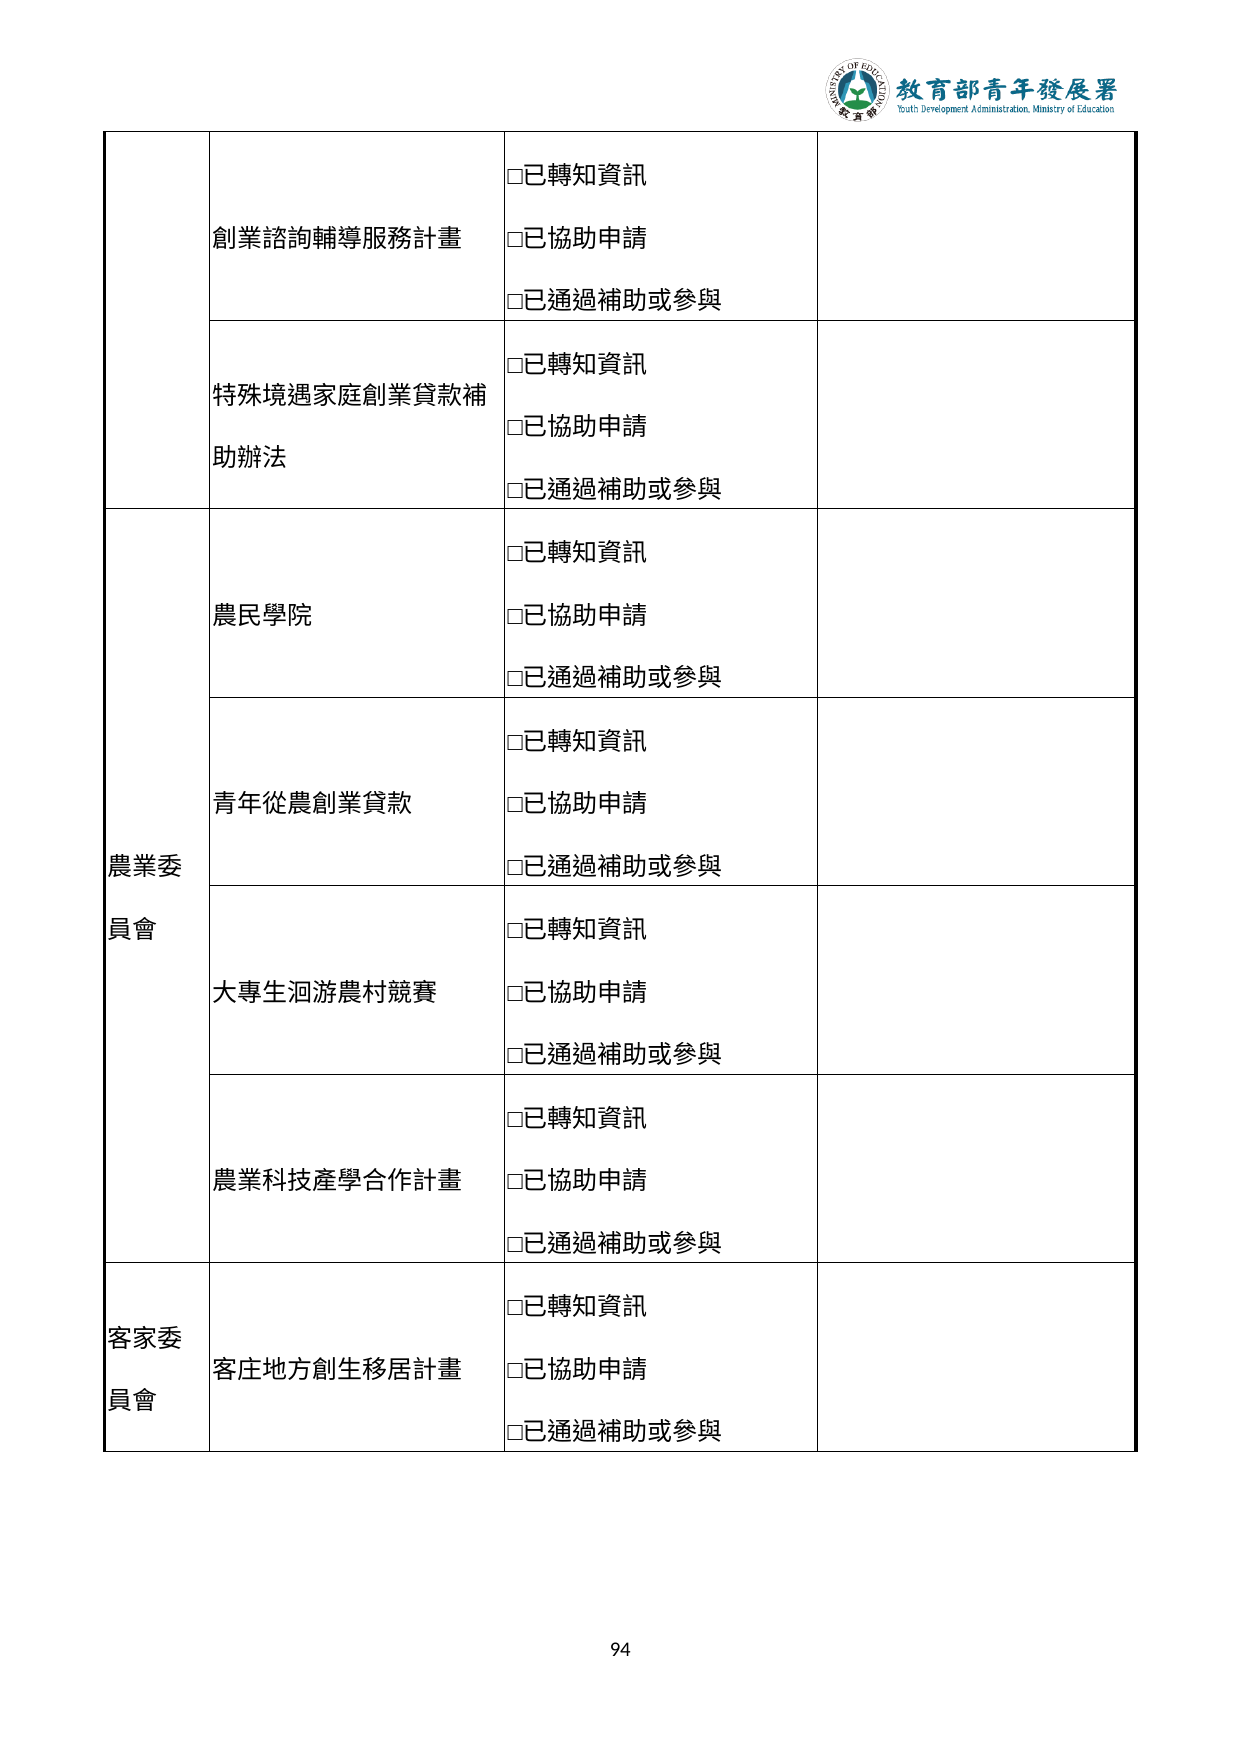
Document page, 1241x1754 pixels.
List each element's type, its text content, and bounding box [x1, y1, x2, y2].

table_cell 農業委員會 [106, 509, 209, 1262]
table_cell □已轉知資訊 □已協助申請 □已通過補助或參與 [505, 509, 817, 697]
table_cell [818, 132, 1134, 319]
table_cell 客家委員會 [106, 1263, 209, 1451]
table_cell 特殊境遇家庭創業貸款補助辦法 [210, 321, 504, 508]
table_cell □已轉知資訊 □已協助申請 □已通過補助或參與 [505, 1075, 817, 1262]
table_cell [818, 886, 1134, 1074]
table_cell [106, 132, 209, 508]
table_cell □已轉知資訊 □已協助申請 □已通過補助或參與 [505, 132, 817, 319]
table_cell [818, 321, 1134, 508]
table_cell □已轉知資訊 □已協助申請 □已通過補助或參與 [505, 1263, 817, 1451]
table_cell 農民學院 [210, 509, 504, 697]
table_cell [818, 698, 1134, 885]
table_cell 大專生洄游農村競賽 [210, 886, 504, 1074]
table_cell 青年從農創業貸款 [210, 698, 504, 885]
table_cell □已轉知資訊 □已協助申請 □已通過補助或參與 [505, 321, 817, 508]
table_cell [818, 509, 1134, 697]
table_cell [818, 1075, 1134, 1262]
table_cell □已轉知資訊 □已協助申請 □已通過補助或參與 [505, 698, 817, 885]
table_cell 創業諮詢輔導服務計畫 [210, 132, 504, 319]
table_cell □已轉知資訊 □已協助申請 □已通過補助或參與 [505, 886, 817, 1074]
table_cell 農業科技產學合作計畫 [210, 1075, 504, 1262]
table_cell [818, 1263, 1134, 1451]
table_cell 客庄地方創生移居計畫 [210, 1263, 504, 1451]
